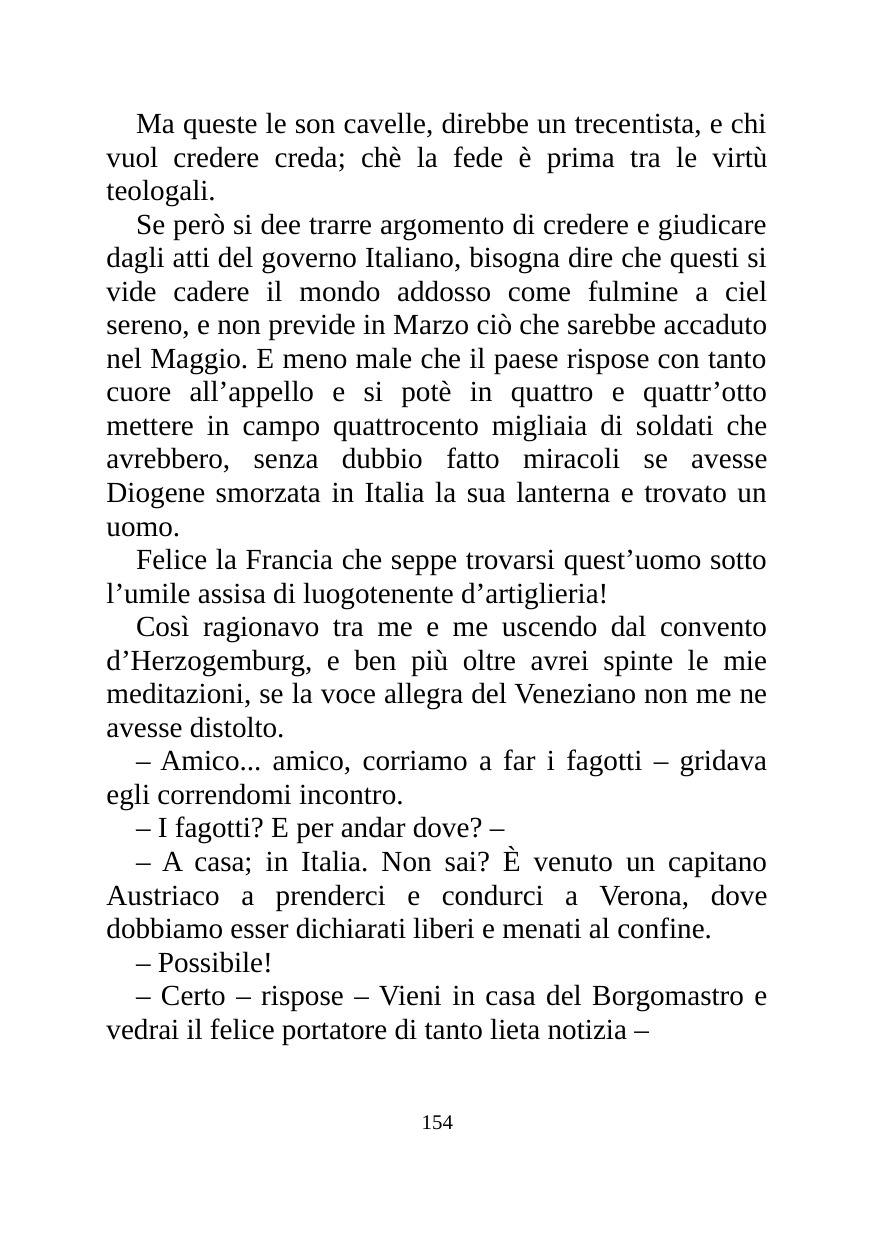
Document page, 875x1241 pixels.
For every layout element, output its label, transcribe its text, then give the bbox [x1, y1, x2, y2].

text Felice la Francia che seppe trovarsi quest’uomo sotto l’umile assisa di luogotenente d’artiglieria! [106, 542, 768, 609]
text – Amico... amico, corriamo a far i fagotti – gridava egli correndomi incontro. [106, 743, 768, 811]
text Così ragionavo tra me e me uscendo dal convento d’Herzogemburg, e ben più oltre avrei spinte le mie meditazioni, se la voce allegra del Veneziano non me ne avesse distolto. [106, 609, 768, 743]
text Ma queste le son cavelle, direbbe un trecentista, e chi vuol credere creda; chè la fede è prima tra le virtù teologali. [106, 106, 768, 207]
text – A casa; in Italia. Non sai? È venuto un capitano Austriaco a prenderci e condurci a Verona, dove dobbiamo esser dichiarati liberi e menati al confine. [106, 844, 768, 945]
text Se però si dee trarre argomento di credere e giudicare dagli atti del governo Italiano, bisogna dire che questi si vide cadere il mondo addosso come fulmine a ciel sereno, e non previde in Marzo ciò che sarebbe accaduto nel Maggio. E meno male che il paese rispose con tanto cuore all’appello e si potè in quattro e quattr’otto mettere in campo quattrocento migliaia di soldati che avrebbero, senza dubbio fatto miracoli se avesse Diogene smorzata in Italia la sua lanterna e trovato un uomo. [106, 207, 768, 542]
text – Certo – rispose – Vieni in casa del Borgomastro e vedrai il felice portatore di tanto lieta notizia – [106, 978, 768, 1045]
text – I fagotti? E per andar dove? – [106, 811, 768, 844]
text – Possibile! [106, 945, 768, 978]
